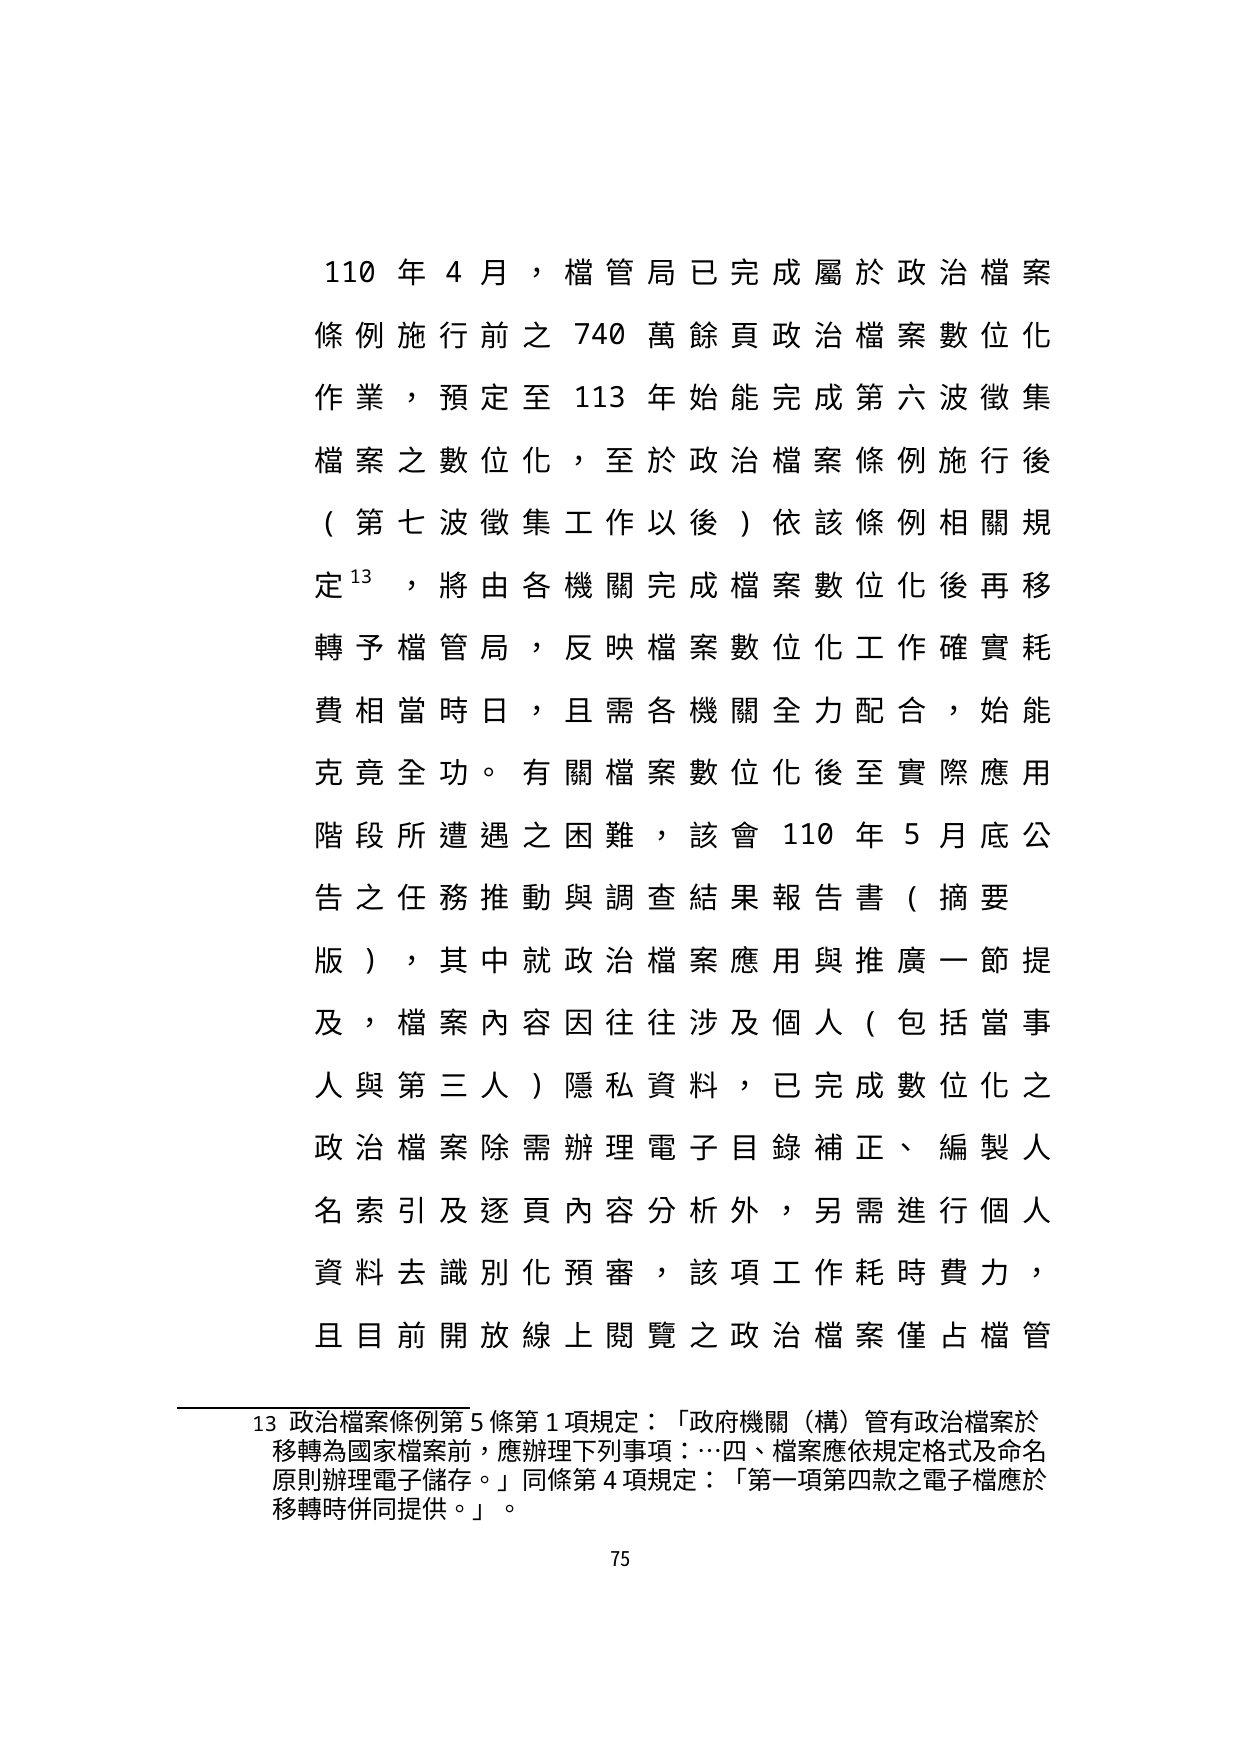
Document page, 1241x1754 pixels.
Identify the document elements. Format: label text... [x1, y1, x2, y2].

text 政治檔案條例第5條第1項規定：「政府機關（構）管有政治檔案於移轉為國家檔案前，應辦理下列事項：…四、檔案應依規定格式及命名原則辦理電子儲存。」同條第4項規定：「第一項第四款之電子檔應於移轉時併同提供。」。 [252, 1408, 1063, 1525]
text 110年4月，檔管局已完成屬於政治檔案條例施行前之740萬餘頁政治檔案數位化作業，預定至113年始能完成第六波徵集檔案之數位化，至於政治檔案條例施行後(第七波徵集工作以後)依該條例相關規定，將由各機關完成檔案數位化後再移轉予檔管局，反映檔案數位化工作確實耗費相當時日，且需各機關全力配合，始能克竟全功。有關檔案數位化後至實際應用階段所遭遇之困難，該會110年5月底公告之任務推動與調查結果報告書(摘要版)，其中就政治檔案應用與推廣一節提及，檔案內容因往往涉及個人(包括當事人與第三人)隱私資料，已完成數位化之政治檔案除需辦理電子目錄補正、編製人名索引及逐頁內容分析外，另需進行個人資料去識別化預審，該項工作耗時費力，且目前開放線上閱覽之政治檔案僅占檔管 [276, 229, 1058, 1354]
